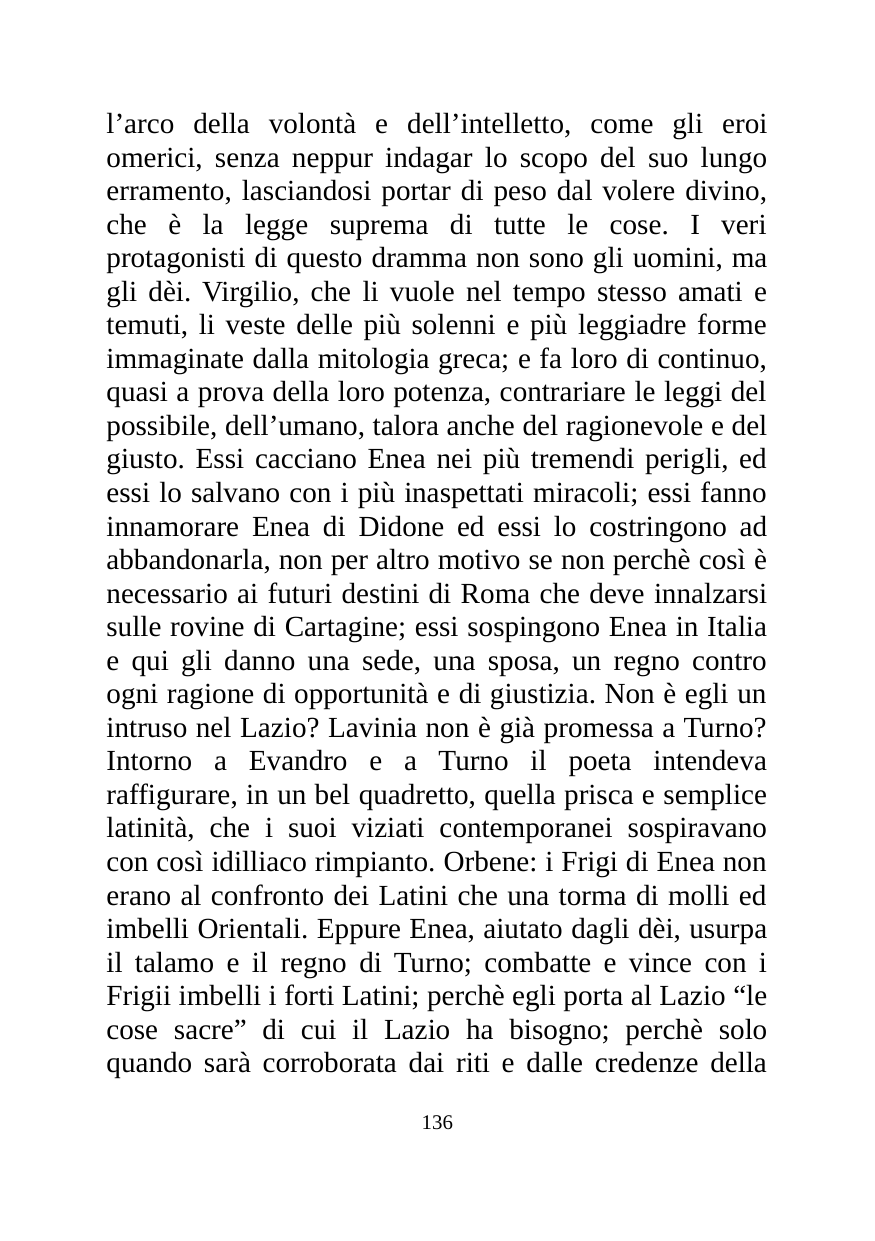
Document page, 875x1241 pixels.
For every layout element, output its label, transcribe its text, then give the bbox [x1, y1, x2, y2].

text l’arco della volontà e dell’intelletto, come gli eroi omerici, senza neppur indagar lo scopo del suo lungo erramento, lasciandosi portar di peso dal volere divino, che è la legge suprema di tutte le cose. I veri protagonisti di questo dramma non sono gli uomini, ma gli dèi. Virgilio, che li vuole nel tempo stesso amati e temuti, li veste delle più solenni e più leggiadre forme immaginate dalla mitologia greca; e fa loro di continuo, quasi a prova della loro potenza, contrariare le leggi del possibile, dell’umano, talora anche del ragionevole e del giusto. Essi cacciano Enea nei più tremendi perigli, ed essi lo salvano con i più inaspettati miracoli; essi fanno innamorare Enea di Didone ed essi lo costringono ad abbandonarla, non per altro motivo se non perchè così è necessario ai futuri destini di Roma che deve innalzarsi sulle rovine di Cartagine; essi sospingono Enea in Italia e qui gli danno una sede, una sposa, un regno contro ogni ragione di opportunità e di giustizia. Non è egli un intruso nel Lazio? Lavinia non è già promessa a Turno? Intorno a Evandro e a Turno il poeta intendeva raffigurare, in un bel quadretto, quella prisca e semplice latinità, che i suoi viziati contemporanei sospiravano con così idilliaco rimpianto. Orbene: i Frigi di Enea non erano al confronto dei Latini che una torma di molli ed imbelli Orientali. Eppure Enea, aiutato dagli dèi, usurpa il talamo e il regno di Turno; combatte e vince con i Frigii imbelli i forti Latini; perchè egli porta al Lazio “le cose sacre” di cui il Lazio ha bisogno; perchè solo quando sarà corroborata dai riti e dalle credenze della [106, 106, 768, 1079]
